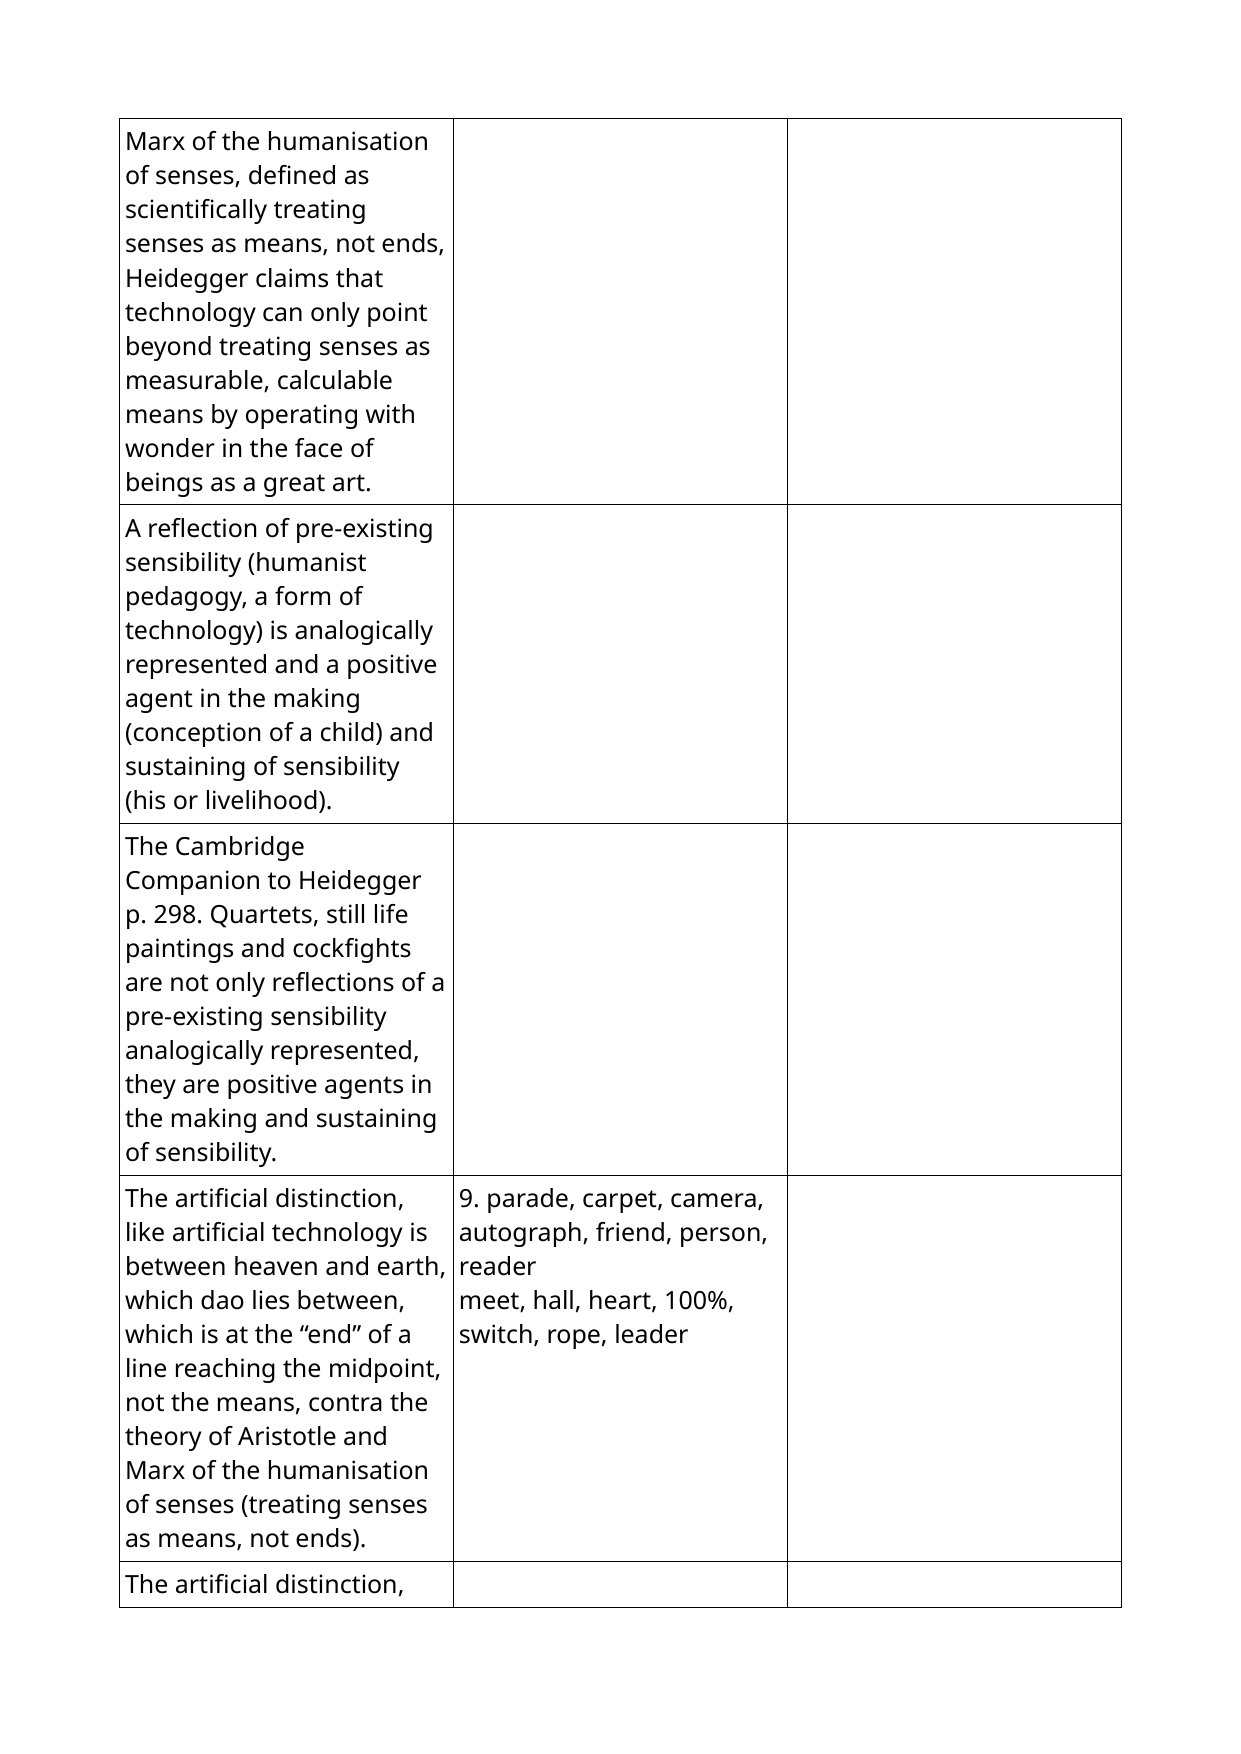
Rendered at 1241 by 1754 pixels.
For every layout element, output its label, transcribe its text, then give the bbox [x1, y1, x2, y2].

table_cell [788, 119, 1121, 504]
table_cell The artificial distinction, [120, 1562, 453, 1607]
table_cell [788, 1176, 1121, 1561]
table_cell [454, 824, 787, 1175]
table_cell [788, 824, 1121, 1175]
table_cell The Cambridge Companion to Heidegger p. 298. Quartets, still life paintings and cockfights are not only reflections of a pre-existing sensibility analogically represented, they are positive agents in the making and sustaining of sensibility. [120, 824, 453, 1175]
table_cell [454, 505, 787, 822]
table_cell A reflection of pre-existing sensibility (humanist pedagogy, a form of technology) is analogically represented and a positive agent in the making (conception of a child) and sustaining of sensibility (his or livelihood). [120, 505, 453, 822]
table_cell [788, 505, 1121, 822]
table_cell 9. parade, carpet, camera, autograph, friend, person, reader meet, hall, heart, 100%, switch, rope, leader [454, 1176, 787, 1561]
table_cell [454, 1562, 787, 1607]
table_cell [788, 1562, 1121, 1607]
table_cell [454, 119, 787, 504]
table_cell Marx of the humanisation of senses, defined as scientifically treating senses as means, not ends, Heidegger claims that technology can only point beyond treating senses as measurable, calculable means by operating with wonder in the face of beings as a great art. [120, 119, 453, 504]
table_cell The artificial distinction, like artificial technology is between heaven and earth, which dao lies between, which is at the “end” of a line reaching the midpoint, not the means, contra the theory of Aristotle and Marx of the humanisation of senses (treating senses as means, not ends). [120, 1176, 453, 1561]
